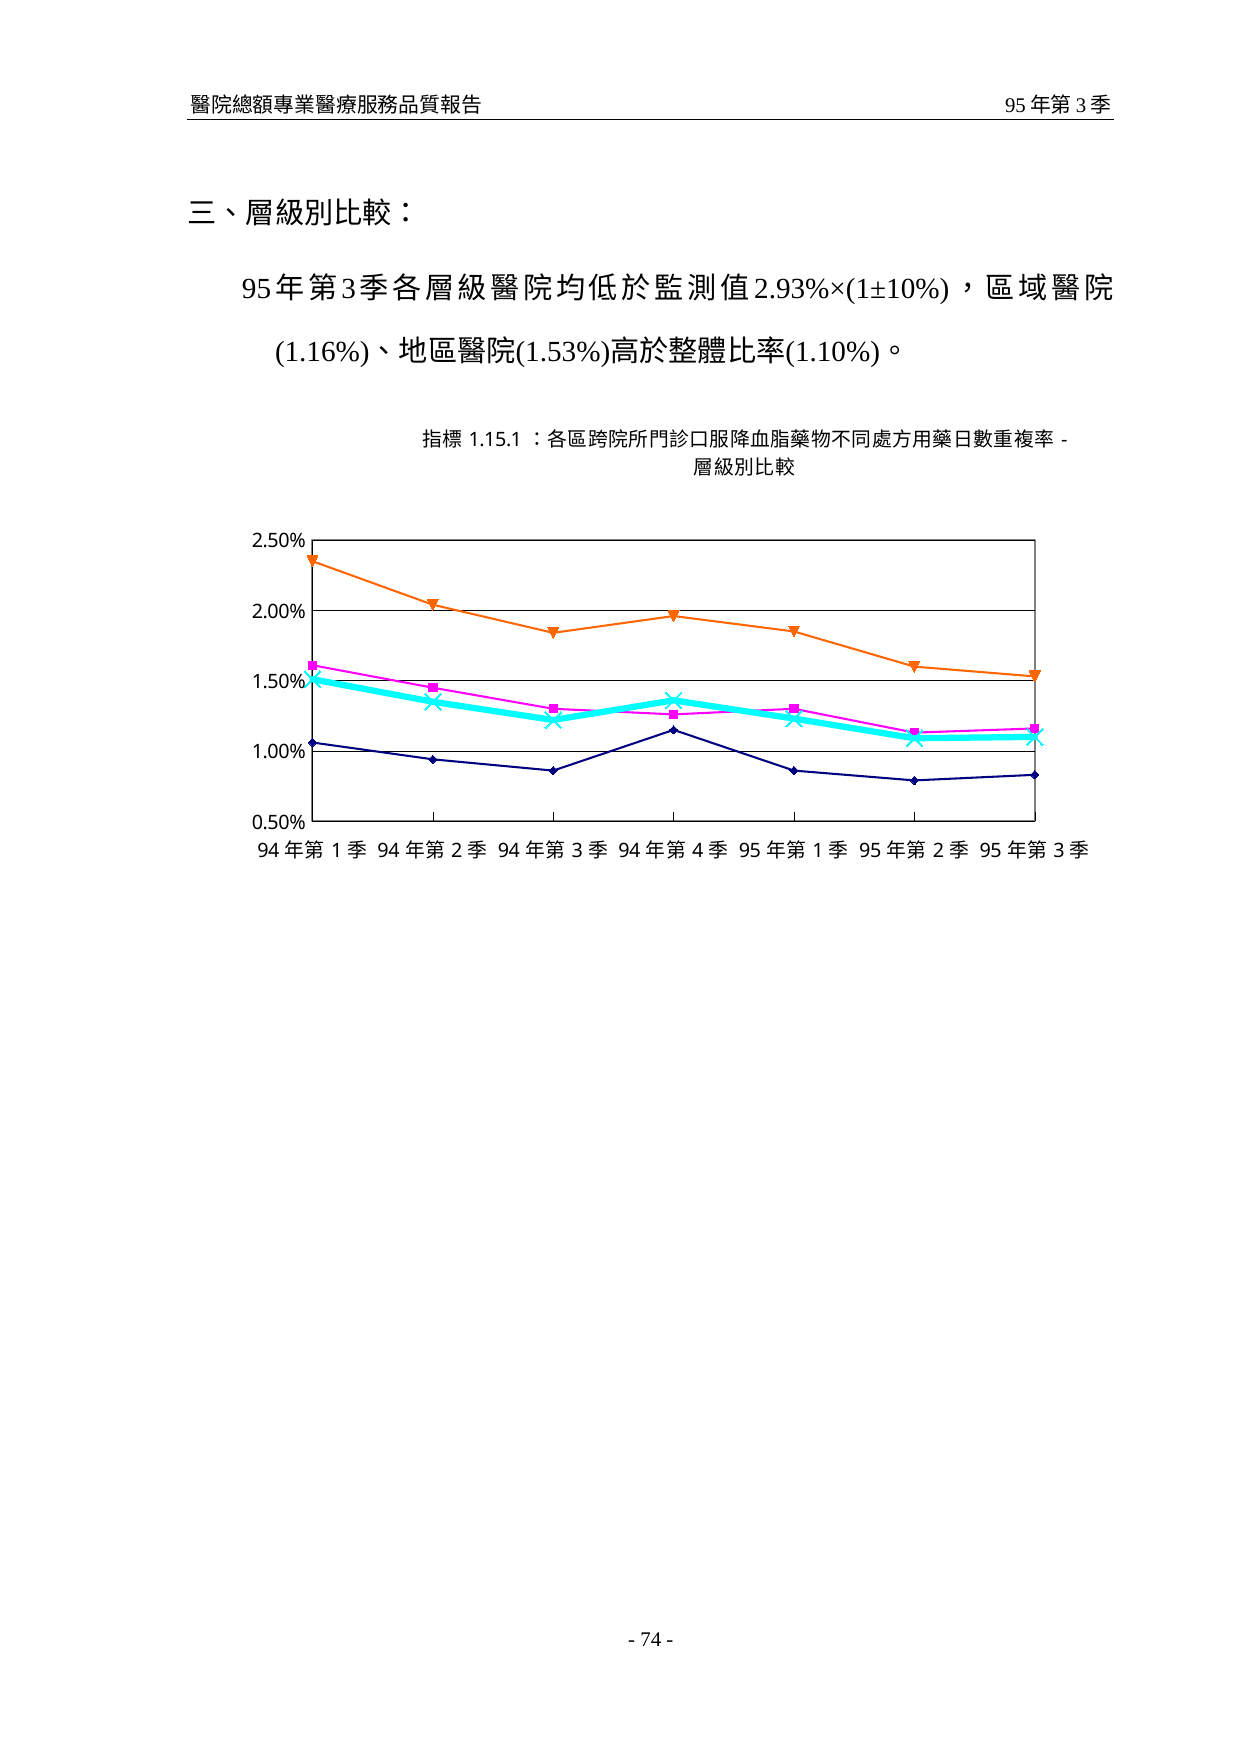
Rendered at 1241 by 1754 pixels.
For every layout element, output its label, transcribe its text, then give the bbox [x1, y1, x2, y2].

text 95年第3季各層級醫院均低於監測值2.93%×(1±10%)，區域醫院(1.16%)、地區醫院(1.53%)高於整體比率(1.10%)。 [187, 244, 1114, 369]
text 三、層級別比較： [187, 169, 1114, 232]
